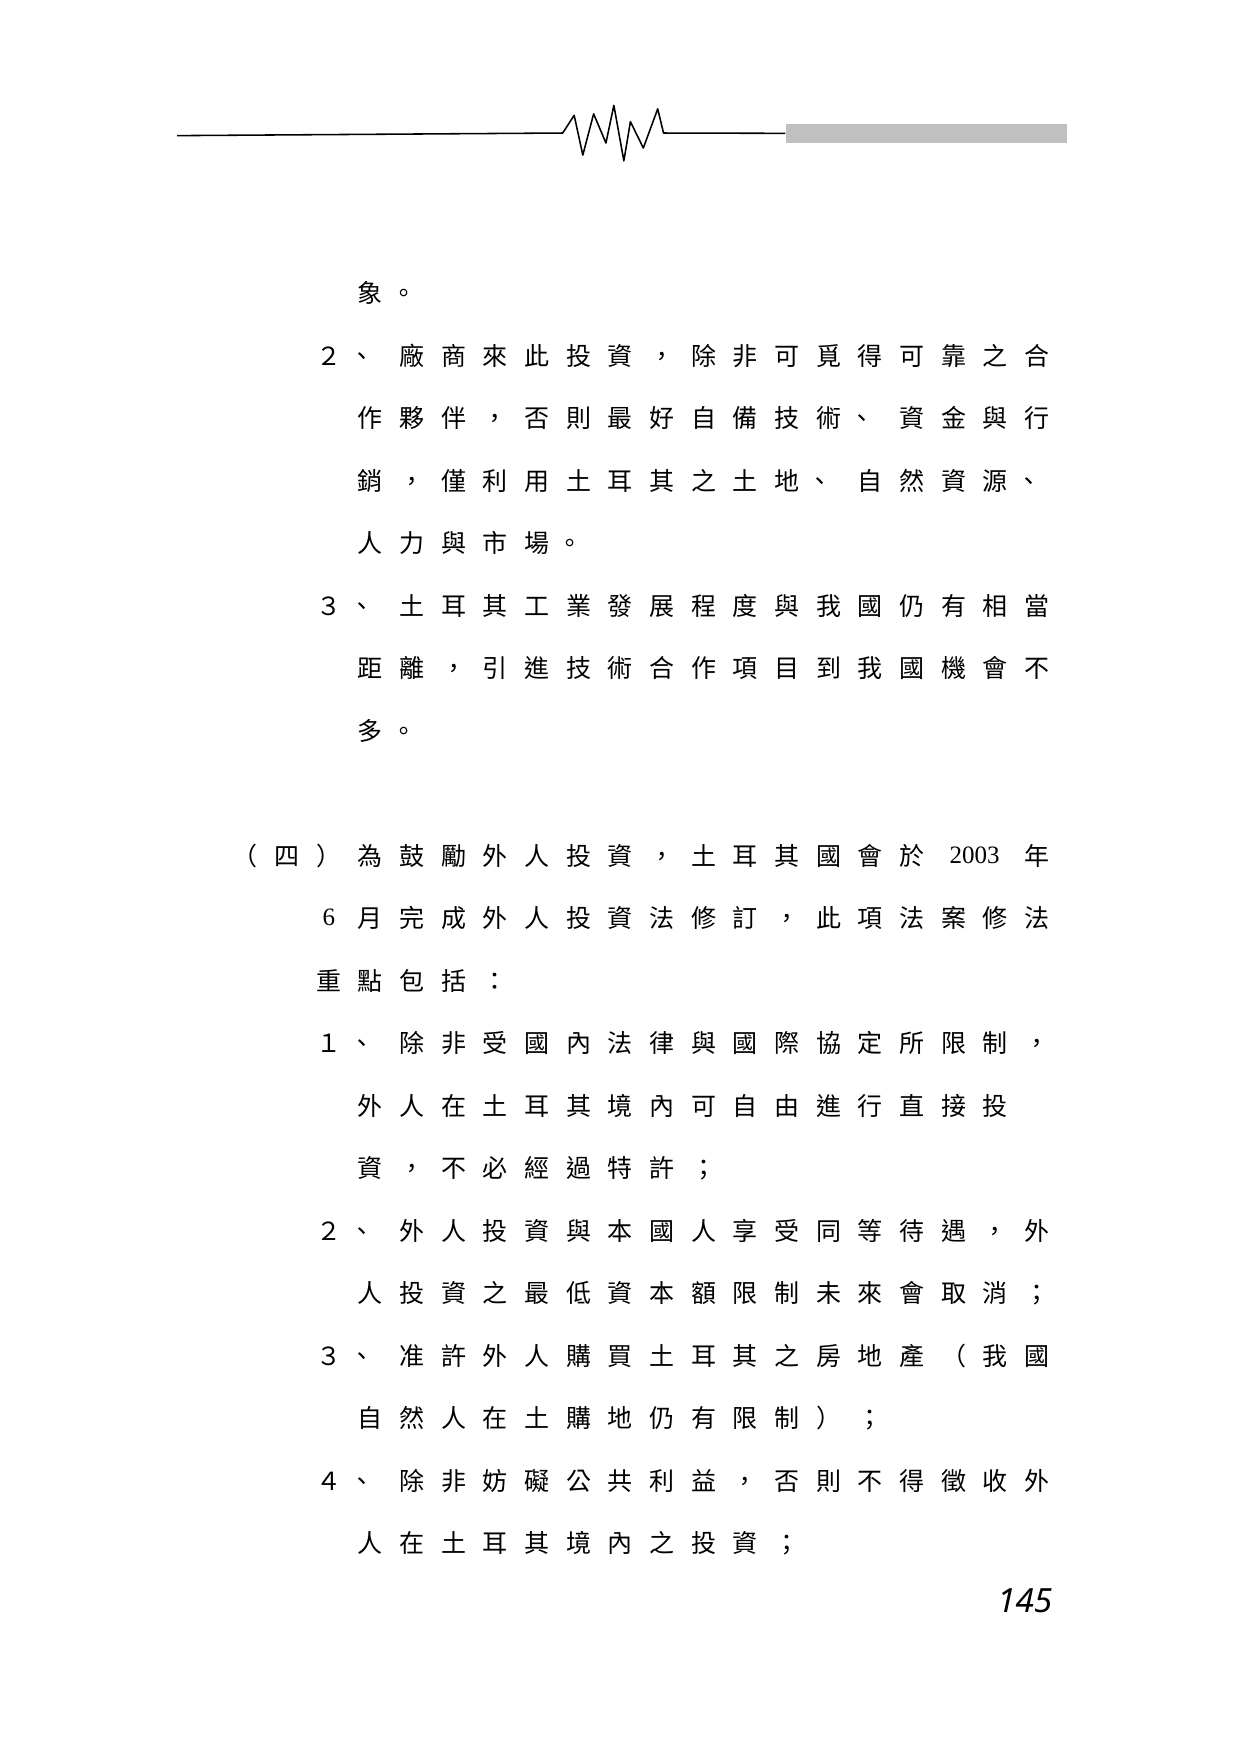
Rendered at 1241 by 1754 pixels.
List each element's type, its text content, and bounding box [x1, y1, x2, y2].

text ２、外人投資與本國人享受同等待遇，外人投資之最低資本額限制未來會取消； [281, 1188, 1058, 1313]
text １、除非受國內法律與國際協定所限制，外人在土耳其境內可自由進行直接投資，不必經過特許； [281, 1000, 1058, 1188]
text （四）為鼓勵外人投資，土耳其國會於2003年6月完成外人投資法修訂，此項法案修法重點包括： [207, 813, 1058, 1000]
text ２、廠商來此投資，除非可覓得可靠之合作夥伴，否則最好自備技術、資金與行銷，僅利用土耳其之土地、自然資源、人力與市場。 [281, 313, 1058, 563]
text ３、土耳其工業發展程度與我國仍有相當距離，引進技術合作項目到我國機會不多。 [281, 563, 1058, 750]
text ３、准許外人購買土耳其之房地產（我國自然人在土購地仍有限制）； [281, 1313, 1058, 1438]
text 象。 [281, 250, 1058, 313]
text ４、除非妨礙公共利益，否則不得徵收外人在土耳其境內之投資； [281, 1438, 1058, 1563]
